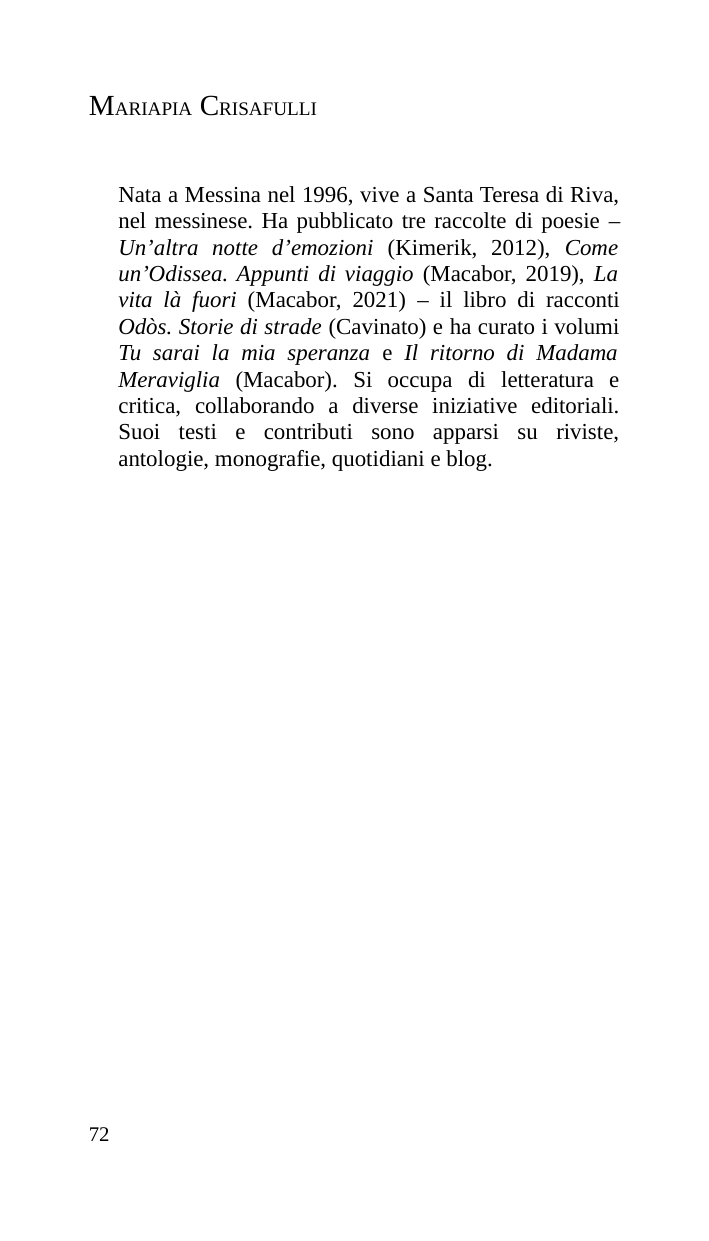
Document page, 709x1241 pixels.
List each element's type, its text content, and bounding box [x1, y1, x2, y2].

text Nata a Messina nel 1996, vive a Santa Teresa di Riva, nel messinese. Ha pubblicato tre raccolte di poesie ‒ Un’altra notte d’emozioni (Kimerik, 2012), Come un’Odissea. Appunti di viaggio (Macabor, 2019), La vita là fuori (Macabor, 2021) ‒ il libro di racconti Odòs. Storie di strade (Cavinato) e ha curato i volumi Tu sarai la mia speranza e Il ritorno di Madama Meraviglia (Macabor). Si occupa di letteratura e critica, collaborando a diverse iniziative editoriali. Suoi testi e contributi sono apparsi su riviste, antologie, monografie, quotidiani e blog. [118, 181, 620, 471]
text Mariapia Crisafulli [88, 88, 620, 122]
